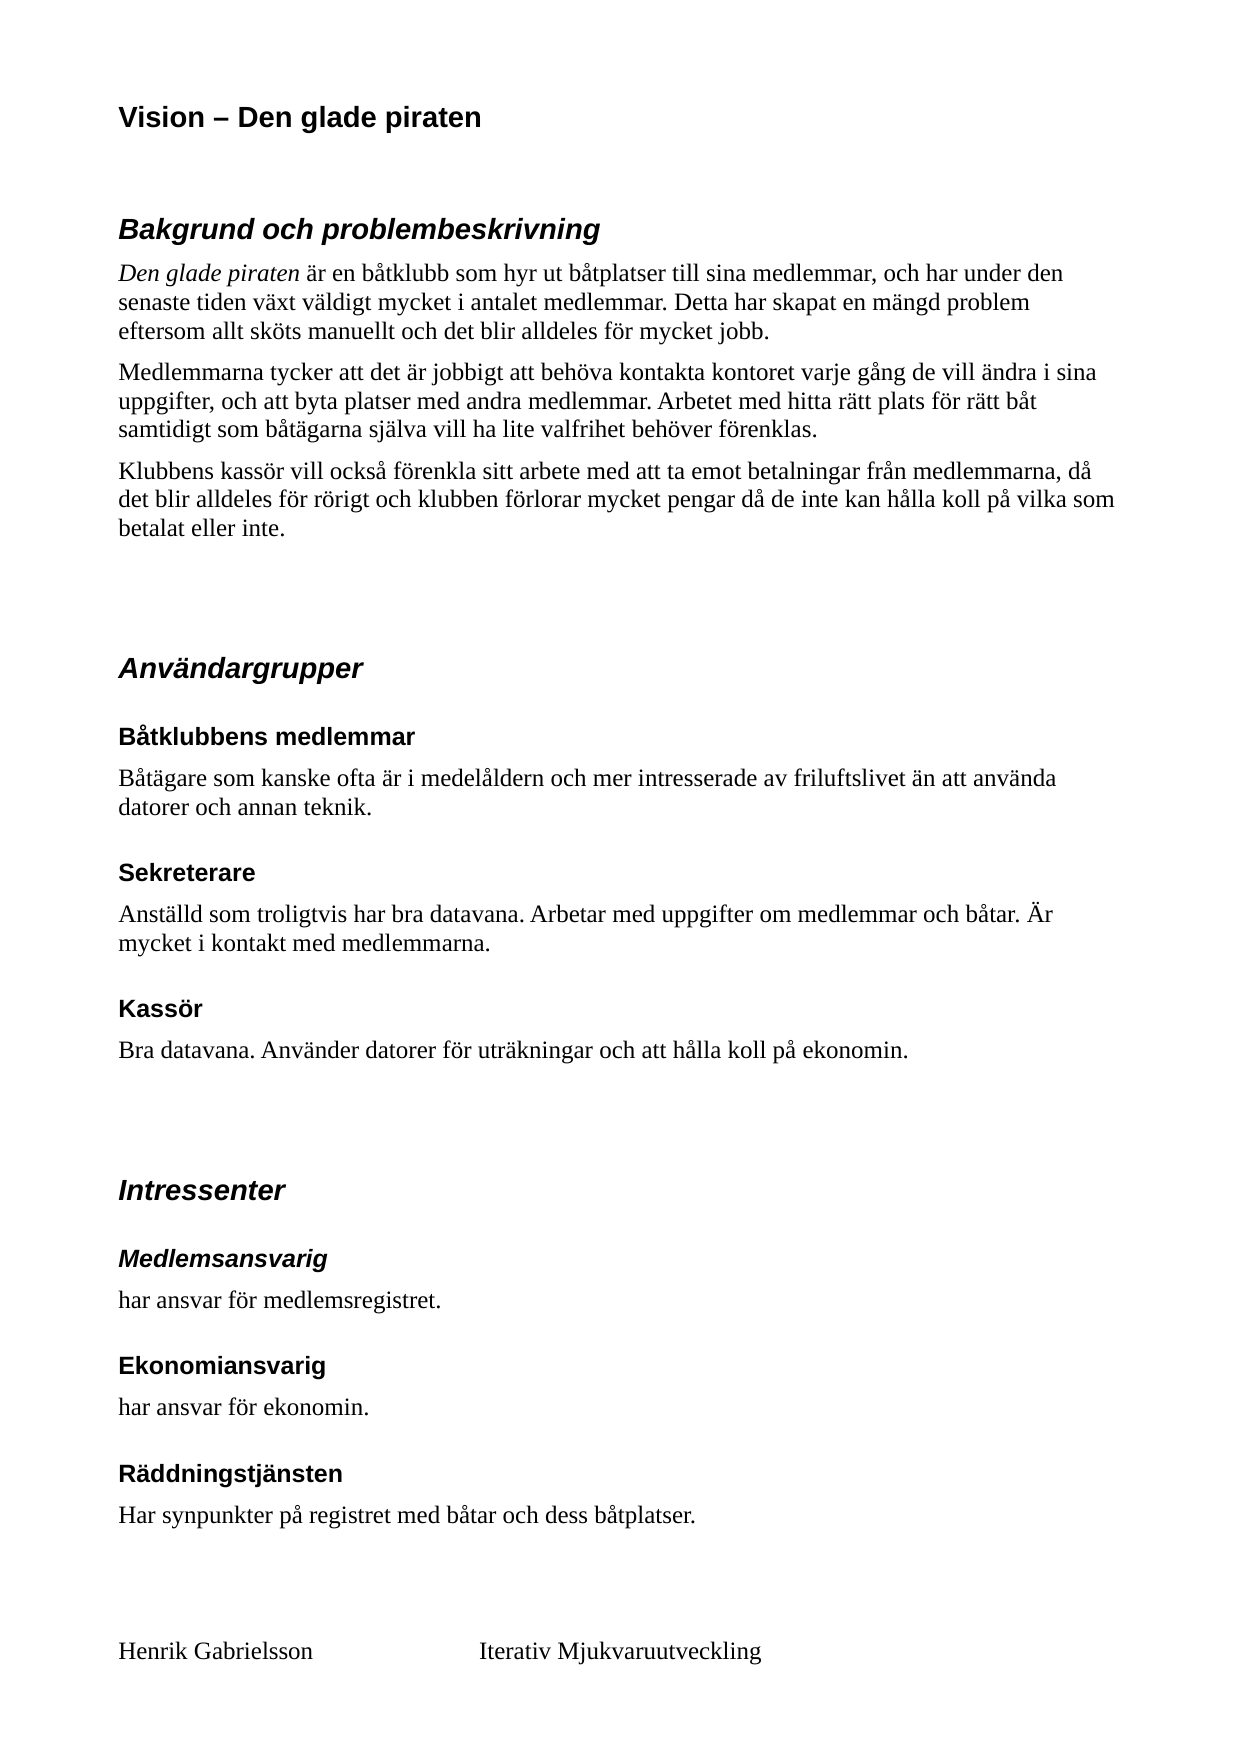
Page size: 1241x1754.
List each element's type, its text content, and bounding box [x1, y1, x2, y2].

subtitle Intressenter [118, 1173, 1122, 1206]
subtitle Kassör [118, 994, 1122, 1023]
text Har synpunkter på registret med båtar och dess båtplatser. [118, 1500, 1122, 1529]
subtitle Räddningstjänsten [118, 1459, 1122, 1487]
subtitle Ekonomiansvarig [118, 1351, 1122, 1380]
text Båtägare som kanske ofta är i medelåldern och mer intresserade av friluftslivet än att använda datorer och annan teknik. [118, 763, 1122, 820]
text Medlemmarna tycker att det är jobbigt att behöva kontakta kontoret varje gång de vill ändra i sina uppgifter, och att byta platser med andra medlemmar. Arbetet med hitta rätt plats för rätt båt samtidigt som båtägarna själva vill ha lite valfrihet behöver förenklas. [118, 357, 1122, 443]
text Den glade piraten är en båtklubb som hyr ut båtplatser till sina medlemmar, och har under den senaste tiden växt väldigt mycket i antalet medlemmar. Detta har skapat en mängd problem eftersom allt sköts manuellt och det blir alldeles för mycket jobb. [118, 258, 1122, 344]
text Klubbens kassör vill också förenkla sitt arbete med att ta emot betalningar från medlemmarna, då det blir alldeles för rörigt och klubben förlorar mycket pengar då de inte kan hålla koll på vilka som betalat eller inte. [118, 456, 1122, 542]
text har ansvar för ekonomin. [118, 1392, 1122, 1421]
text har ansvar för medlemsregistret. [118, 1285, 1122, 1314]
subtitle Användargrupper [118, 651, 1122, 684]
text Bra datavana. Använder datorer för uträkningar och att hålla koll på ekonomin. [118, 1035, 1122, 1064]
subtitle Sekreterare [118, 858, 1122, 887]
text Anställd som troligtvis har bra datavana. Arbetar med uppgifter om medlemmar och båtar. Är mycket i kontakt med medlemmarna. [118, 899, 1122, 957]
subtitle Medlemsansvarig [118, 1244, 1122, 1272]
subtitle Båtklubbens medlemmar [118, 722, 1122, 750]
subtitle Bakgrund och problembeskrivning [118, 212, 1122, 246]
subtitle Vision – Den glade piraten [118, 100, 1122, 133]
